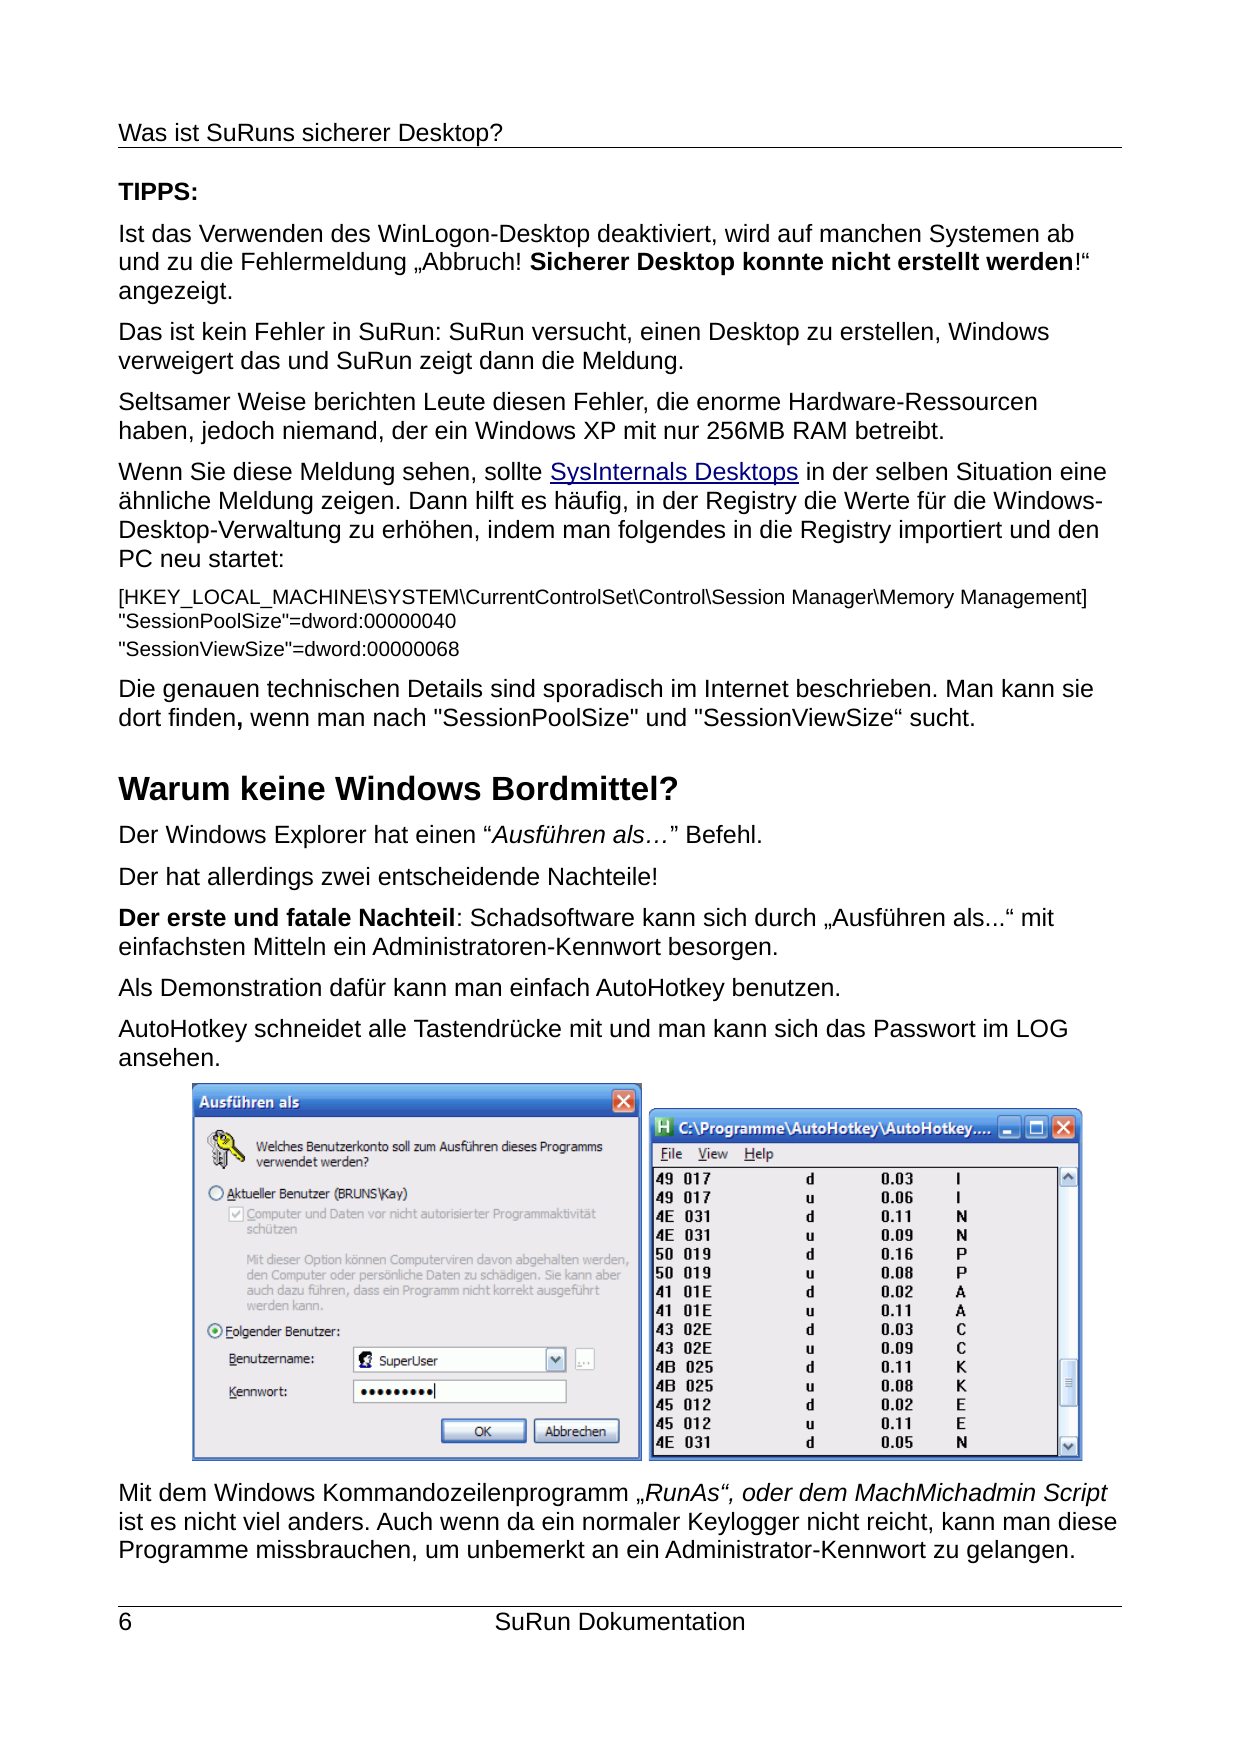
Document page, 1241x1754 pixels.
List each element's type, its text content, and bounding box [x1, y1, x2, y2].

text [HKEY_LOCAL_MACHINE\SYSTEM\CurrentControlSet\Control\Session Manager\Memory Management] "SessionPoolSize"=dword:00000040 "SessionViewSize"=dword:00000068 [118, 585, 1122, 662]
picture [192, 1083, 642, 1461]
text Als Demonstration dafür kann man einfach AutoHotkey benutzen. [118, 973, 1122, 1001]
text Mit dem Windows Kommandozeilenprogramm „RunAs“, oder dem MachMichadmin Script ist es nicht viel anders. Auch wenn da ein normaler Keylogger nicht reicht, kann man diese Programme missbrauchen, um unbemerkt an ein Administrator-Kennwort zu gelangen. [118, 1478, 1122, 1564]
text Der Windows Explorer hat einen “Ausführen als…” Befehl. [118, 820, 1122, 849]
text Der erste und fatale Nachteil: Schadsoftware kann sich durch „Ausführen als...“ mit einfachsten Mitteln ein Administratoren-Kennwort besorgen. [118, 903, 1122, 960]
text AutoHotkey schneidet alle Tastendrücke mit und man kann sich das Passwort im LOG ansehen. [118, 1014, 1122, 1071]
text Seltsamer Weise berichten Leute diesen Fehler, die enorme Hardware-Ressourcen haben, jedoch niemand, der ein Windows XP mit nur 256MB RAM betreibt. [118, 387, 1122, 445]
text Ist das Verwenden des WinLogon-Desktop deaktiviert, wird auf manchen Systemen ab und zu die Fehlermeldung „Abbruch! Sicherer Desktop konnte nicht erstellt werden!“ angezeigt. [118, 219, 1122, 305]
picture [648, 1108, 1083, 1461]
text Der hat allerdings zwei entscheidende Nachteile! [118, 861, 1122, 890]
text Das ist kein Fehler in SuRun: SuRun versucht, einen Desktop zu erstellen, Windows verweigert das und SuRun zeigt dann die Meldung. [118, 317, 1122, 375]
subtitle Warum keine Windows Bordmittel? [118, 769, 1122, 808]
text Die genauen technischen Details sind sporadisch im Internet beschrieben. Man kann sie dort finden, wenn man nach "SessionPoolSize" und "SessionViewSize“ sucht. [118, 674, 1122, 732]
text Wenn Sie diese Meldung sehen, sollte SysInternals Desktops in der selben Situation eine ähnliche Meldung zeigen. Dann hilft es häufig, in der Registry die Werte für die Windows-Desktop-Verwaltung zu erhöhen, indem man folgendes in die Registry importiert und den PC neu startet: [118, 457, 1122, 572]
text TIPPS: [118, 177, 1122, 206]
